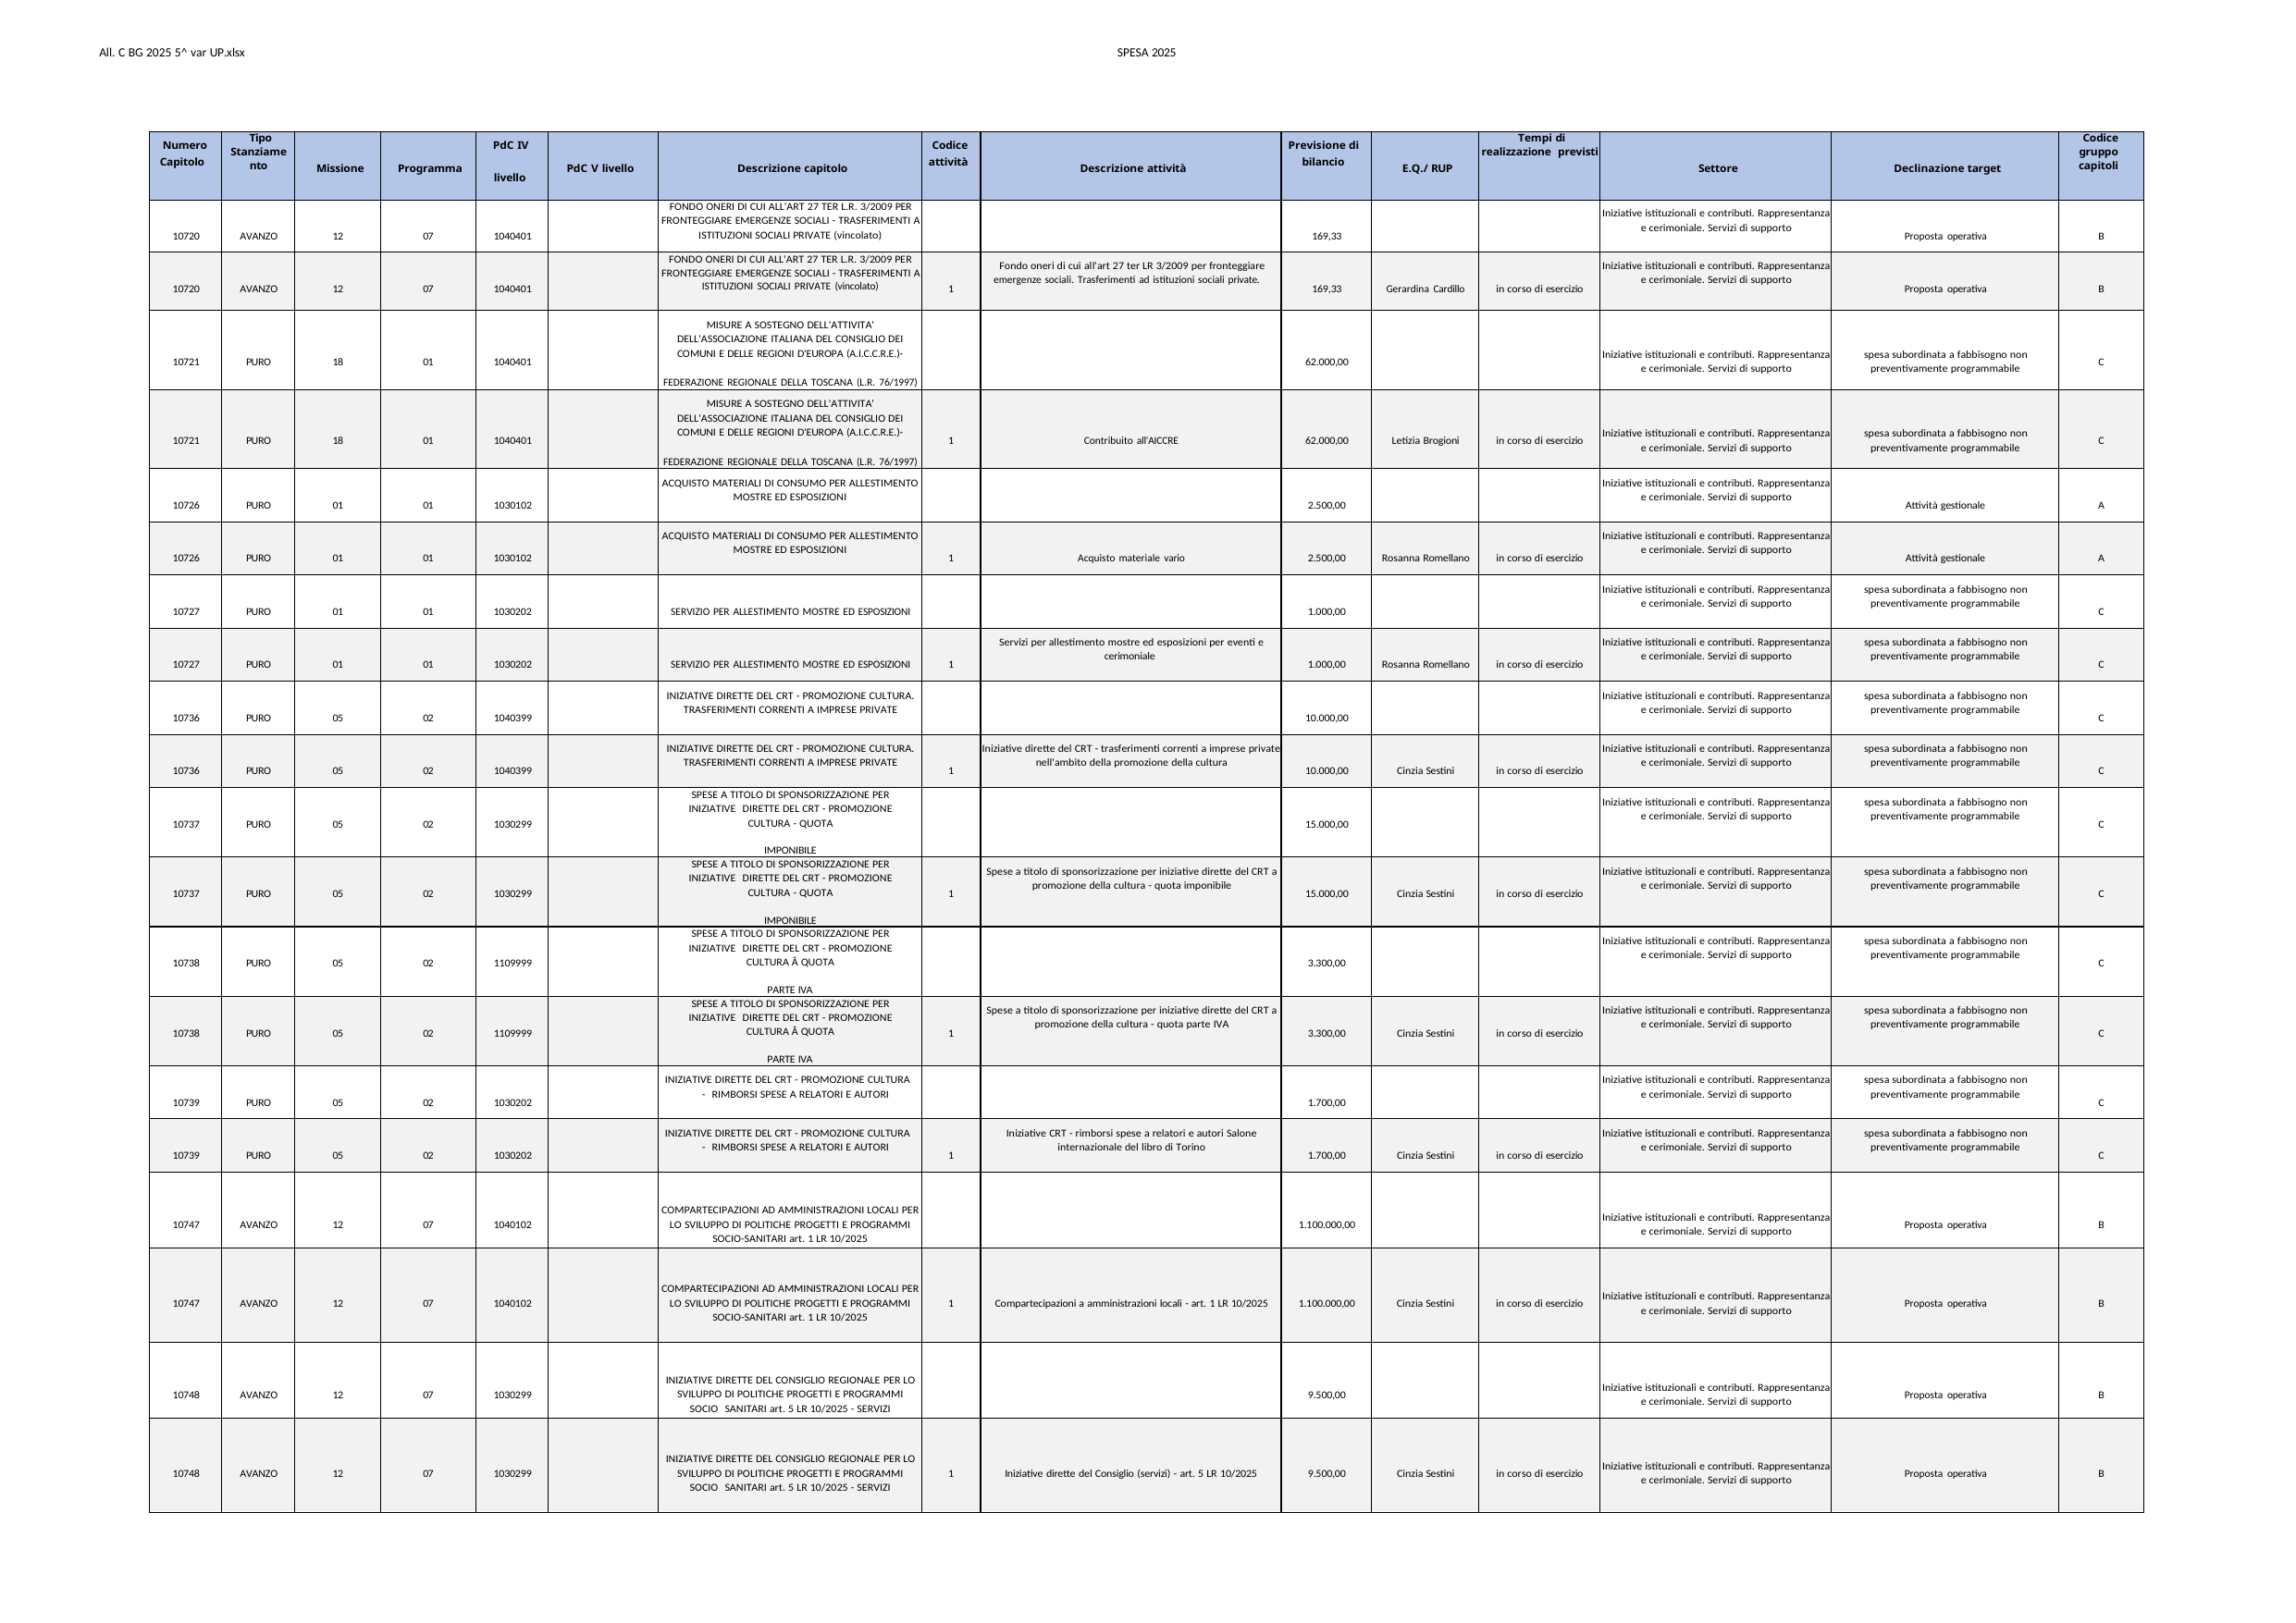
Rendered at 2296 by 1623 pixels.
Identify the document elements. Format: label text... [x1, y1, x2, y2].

table_cell 1030202 [476, 1119, 548, 1172]
table_cell [922, 201, 980, 252]
table_cell 12 [295, 1419, 380, 1511]
table_cell Iniziative CRT - rimborsi spese a relatori e autori Salone internazionale del libro di Torino [981, 1119, 1280, 1172]
table_cell SPESE A TITOLO DI SPONSORIZZAZIONE PER INIZIATIVE DIRETTE DEL CRT - PROMOZIONE CULTURA Â QUOTA PARTE IVA [659, 997, 921, 1065]
table_cell PURO [222, 788, 294, 856]
table_cell spesa subordinata a fabbisogno non preventivamente programmabile [1832, 311, 2058, 389]
table_header PdC IV livello [476, 132, 548, 200]
table_cell Iniziative istituzionali e contributi. Rappresentanza e cerimoniale. Servizi di supporto [1600, 523, 1831, 574]
table_cell 02 [381, 682, 475, 733]
table_cell Proposta operativa [1832, 1248, 2058, 1342]
table_cell [549, 1248, 658, 1342]
table_cell INIZIATIVE DIRETTE DEL CRT - PROMOZIONE CULTURA. TRASFERIMENTI CORRENTI A IMPRESE PRIVATE [659, 735, 921, 787]
table_cell [981, 469, 1280, 521]
table_cell 1030202 [476, 629, 548, 681]
table_cell [1479, 311, 1599, 389]
table_cell 1030102 [476, 469, 548, 521]
table_cell 10736 [150, 735, 221, 787]
table_cell 1.700,00 [1282, 1119, 1371, 1172]
table_cell [1372, 1173, 1478, 1248]
table_cell 1 [922, 735, 980, 787]
table_cell spesa subordinata a fabbisogno non preventivamente programmabile [1832, 1119, 2058, 1172]
table_cell 10738 [150, 997, 221, 1065]
table_cell [549, 1419, 658, 1511]
table_cell C [2059, 1066, 2143, 1118]
table_cell 10.000,00 [1282, 735, 1371, 787]
table_cell [981, 928, 1280, 996]
table_cell 01 [295, 629, 380, 681]
table_cell spesa subordinata a fabbisogno non preventivamente programmabile [1832, 997, 2058, 1065]
table_cell B [2059, 1419, 2143, 1511]
table_cell Acquisto materiale vario [981, 523, 1280, 574]
table_cell 1 [922, 390, 980, 468]
table_cell 01 [295, 575, 380, 627]
table_cell Iniziative istituzionali e contributi. Rappresentanza e cerimoniale. Servizi di supporto [1600, 1419, 1831, 1511]
table_cell Cinzia Sestini [1372, 735, 1478, 787]
table_cell [1372, 469, 1478, 521]
table_cell 01 [381, 469, 475, 521]
table_cell [549, 857, 658, 926]
table_cell Iniziative istituzionali e contributi. Rappresentanza e cerimoniale. Servizi di supporto [1600, 1173, 1831, 1248]
table_cell [1479, 682, 1599, 733]
table_cell 3.300,00 [1282, 928, 1371, 996]
table_cell 1 [922, 857, 980, 926]
table_cell Proposta operativa [1832, 1419, 2058, 1511]
table_cell [549, 575, 658, 627]
table_cell spesa subordinata a fabbisogno non preventivamente programmabile [1832, 788, 2058, 856]
table_cell 169,33 [1282, 201, 1371, 252]
table_cell 1 [922, 523, 980, 574]
table_cell B [2059, 1173, 2143, 1248]
table_cell C [2059, 997, 2143, 1065]
table_cell 1 [922, 252, 980, 310]
table_cell 1040102 [476, 1248, 548, 1342]
table_cell [1372, 788, 1478, 856]
table_cell [922, 1343, 980, 1418]
table_cell PURO [222, 857, 294, 926]
table_cell [922, 311, 980, 389]
table_cell 05 [295, 997, 380, 1065]
table_cell Proposta operativa [1832, 201, 2058, 252]
table_cell 10.000,00 [1282, 682, 1371, 733]
table_cell SPESE A TITOLO DI SPONSORIZZAZIONE PER INIZIATIVE DIRETTE DEL CRT - PROMOZIONE CULTURA - QUOTA IMPONIBILE [659, 788, 921, 856]
table_cell 05 [295, 857, 380, 926]
table_cell AVANZO [222, 252, 294, 310]
table_cell PURO [222, 735, 294, 787]
table_cell 62.000,00 [1282, 311, 1371, 389]
table_cell 1.100.000,00 [1282, 1248, 1371, 1342]
table_cell C [2059, 928, 2143, 996]
table_cell PURO [222, 682, 294, 733]
table_cell [981, 788, 1280, 856]
table_cell 02 [381, 997, 475, 1065]
table_cell spesa subordinata a fabbisogno non preventivamente programmabile [1832, 575, 2058, 627]
table_cell 05 [295, 788, 380, 856]
table_cell 05 [295, 1119, 380, 1172]
table_cell [549, 1066, 658, 1118]
table_cell spesa subordinata a fabbisogno non preventivamente programmabile [1832, 928, 2058, 996]
table_cell PURO [222, 523, 294, 574]
table_cell [1479, 575, 1599, 627]
table_header Descrizione capitolo [659, 132, 921, 200]
table_cell 10727 [150, 629, 221, 681]
table_cell PURO [222, 629, 294, 681]
table_cell 10737 [150, 857, 221, 926]
table_cell 1 [922, 1119, 980, 1172]
table_cell spesa subordinata a fabbisogno non preventivamente programmabile [1832, 1066, 2058, 1118]
table_cell 05 [295, 928, 380, 996]
table_cell 02 [381, 735, 475, 787]
table_cell AVANZO [222, 1419, 294, 1511]
table_cell in corso di esercizio [1479, 1248, 1599, 1342]
table_cell [1479, 928, 1599, 996]
table_cell 3.300,00 [1282, 997, 1371, 1065]
table_cell C [2059, 311, 2143, 389]
table_cell 15.000,00 [1282, 857, 1371, 926]
table_cell 05 [295, 1066, 380, 1118]
table_cell Attività gestionale [1832, 469, 2058, 521]
table_cell C [2059, 575, 2143, 627]
table_cell 10747 [150, 1173, 221, 1248]
table_cell spesa subordinata a fabbisogno non preventivamente programmabile [1832, 682, 2058, 733]
table_cell 12 [295, 201, 380, 252]
table_cell 1030299 [476, 1419, 548, 1511]
table_cell Cinzia Sestini [1372, 857, 1478, 926]
table_cell C [2059, 1119, 2143, 1172]
table_cell in corso di esercizio [1479, 997, 1599, 1065]
table_cell 10726 [150, 469, 221, 521]
table_cell 02 [381, 1066, 475, 1118]
table_cell PURO [222, 1066, 294, 1118]
table_cell Cinzia Sestini [1372, 1419, 1478, 1511]
table_cell 10739 [150, 1066, 221, 1118]
table_cell [549, 523, 658, 574]
table_cell Iniziative istituzionali e contributi. Rappresentanza e cerimoniale. Servizi di supporto [1600, 252, 1831, 310]
table_cell 10747 [150, 1248, 221, 1342]
table_cell 12 [295, 252, 380, 310]
table_cell Spese a titolo di sponsorizzazione per iniziative dirette del CRT a promozione della cultura - quota imponibile [981, 857, 1280, 926]
table_cell [981, 575, 1280, 627]
table_cell 2.500,00 [1282, 523, 1371, 574]
table_cell 15.000,00 [1282, 788, 1371, 856]
table_cell 07 [381, 1343, 475, 1418]
table_cell PURO [222, 1119, 294, 1172]
table_cell 1030102 [476, 523, 548, 574]
table_cell A [2059, 523, 2143, 574]
table_header Programma [381, 132, 475, 200]
table_cell Rosanna Romellano [1372, 629, 1478, 681]
table_cell [981, 1066, 1280, 1118]
table_cell in corso di esercizio [1479, 857, 1599, 926]
table_cell [981, 682, 1280, 733]
table_cell B [2059, 1248, 2143, 1342]
table_cell [549, 1173, 658, 1248]
table_cell Compartecipazioni a amministrazioni locali - art. 1 LR 10/2025 [981, 1248, 1280, 1342]
table_header Tipo Stanziame nto [222, 132, 294, 200]
table_cell [549, 997, 658, 1065]
table_cell 1.100.000,00 [1282, 1173, 1371, 1248]
table_cell 1030202 [476, 575, 548, 627]
table_header Missione [295, 132, 380, 200]
table_cell 02 [381, 857, 475, 926]
table_cell 1030299 [476, 1343, 548, 1418]
table_cell 1 [922, 1248, 980, 1342]
table_cell INIZIATIVE DIRETTE DEL CRT - PROMOZIONE CULTURA - RIMBORSI SPESE A RELATORI E AUTORI [659, 1066, 921, 1118]
table_cell 2.500,00 [1282, 469, 1371, 521]
table_cell 01 [381, 311, 475, 389]
table_cell Spese a titolo di sponsorizzazione per iniziative dirette del CRT a promozione della cultura - quota parte IVA [981, 997, 1280, 1065]
table_cell 10720 [150, 252, 221, 310]
table_cell Gerardina Cardillo [1372, 252, 1478, 310]
table_cell [549, 311, 658, 389]
table_cell 12 [295, 1173, 380, 1248]
table_cell AVANZO [222, 1248, 294, 1342]
table_cell 10721 [150, 311, 221, 389]
table_cell FONDO ONERI DI CUI ALL'ART 27 TER L.R. 3/2009 PER FRONTEGGIARE EMERGENZE SOCIALI - TRASFERIMENTI A ISTITUZIONI SOCIALI PRIVATE (vincolato) [659, 252, 921, 310]
table_cell AVANZO [222, 1173, 294, 1248]
table_cell Cinzia Sestini [1372, 1248, 1478, 1342]
table_cell [549, 735, 658, 787]
table_cell spesa subordinata a fabbisogno non preventivamente programmabile [1832, 857, 2058, 926]
table_cell [549, 1343, 658, 1418]
table_cell Iniziative istituzionali e contributi. Rappresentanza e cerimoniale. Servizi di supporto [1600, 575, 1831, 627]
table_cell Proposta operativa [1832, 1343, 2058, 1418]
table_cell 10748 [150, 1419, 221, 1511]
table_cell 1109999 [476, 928, 548, 996]
table_cell B [2059, 1343, 2143, 1418]
table_cell 02 [381, 788, 475, 856]
table_cell [981, 1173, 1280, 1248]
table_cell 10739 [150, 1119, 221, 1172]
table_cell Iniziative istituzionali e contributi. Rappresentanza e cerimoniale. Servizi di supporto [1600, 311, 1831, 389]
table_cell [981, 311, 1280, 389]
table_cell [981, 201, 1280, 252]
table_cell C [2059, 735, 2143, 787]
table_cell [1372, 1066, 1478, 1118]
table_cell C [2059, 390, 2143, 468]
table_cell [922, 788, 980, 856]
table_cell Attività gestionale [1832, 523, 2058, 574]
table_cell 01 [381, 575, 475, 627]
table_cell C [2059, 629, 2143, 681]
table_cell 18 [295, 311, 380, 389]
table_cell Iniziative istituzionali e contributi. Rappresentanza e cerimoniale. Servizi di supporto [1600, 997, 1831, 1065]
table_cell COMPARTECIPAZIONI AD AMMINISTRAZIONI LOCALI PER LO SVILUPPO DI POLITICHE PROGETTI E PROGRAMMI SOCIO-SANITARI art. 1 LR 10/2025 [659, 1173, 921, 1248]
table_cell in corso di esercizio [1479, 629, 1599, 681]
table_cell [1479, 201, 1599, 252]
table_cell [1372, 201, 1478, 252]
table_cell SPESE A TITOLO DI SPONSORIZZAZIONE PER INIZIATIVE DIRETTE DEL CRT - PROMOZIONE CULTURA Â QUOTA PARTE IVA [659, 928, 921, 996]
table_header Declinazione target [1832, 132, 2058, 200]
table_cell Servizi per allestimento mostre ed esposizioni per eventi e cerimoniale [981, 629, 1280, 681]
table_cell INIZIATIVE DIRETTE DEL CONSIGLIO REGIONALE PER LO SVILUPPO DI POLITICHE PROGETTI E PROGRAMMI SOCIO SANITARI art. 5 LR 10/2025 - SERVIZI [659, 1343, 921, 1418]
table_cell ACQUISTO MATERIALI DI CONSUMO PER ALLESTIMENTO MOSTRE ED ESPOSIZIONI [659, 523, 921, 574]
table_cell 1040399 [476, 735, 548, 787]
table_cell [981, 1343, 1280, 1418]
table_cell Iniziative istituzionali e contributi. Rappresentanza e cerimoniale. Servizi di supporto [1600, 469, 1831, 521]
table_cell Iniziative istituzionali e contributi. Rappresentanza e cerimoniale. Servizi di supporto [1600, 201, 1831, 252]
table_cell Iniziative istituzionali e contributi. Rappresentanza e cerimoniale. Servizi di supporto [1600, 390, 1831, 468]
table_cell spesa subordinata a fabbisogno non preventivamente programmabile [1832, 629, 2058, 681]
table_cell 18 [295, 390, 380, 468]
table_cell [549, 928, 658, 996]
table_cell 62.000,00 [1282, 390, 1371, 468]
table_cell [1372, 1343, 1478, 1418]
table_cell 07 [381, 1173, 475, 1248]
table_cell 07 [381, 252, 475, 310]
table_cell 9.500,00 [1282, 1419, 1371, 1511]
table_cell 05 [295, 735, 380, 787]
table_header Numero Capitolo [150, 132, 221, 200]
table_cell 10738 [150, 928, 221, 996]
table_header PdC V livello [549, 132, 658, 200]
table_cell Letizia Brogioni [1372, 390, 1478, 468]
table_cell 1030299 [476, 857, 548, 926]
table_cell INIZIATIVE DIRETTE DEL CRT - PROMOZIONE CULTURA - RIMBORSI SPESE A RELATORI E AUTORI [659, 1119, 921, 1172]
table_cell Fondo oneri di cui all'art 27 ter LR 3/2009 per fronteggiare emergenze sociali. Trasferimenti ad istituzioni sociali private. [981, 252, 1280, 310]
table_cell [922, 469, 980, 521]
table_cell [549, 682, 658, 733]
table_cell 1 [922, 629, 980, 681]
table_cell [922, 682, 980, 733]
table_cell PURO [222, 311, 294, 389]
table_cell in corso di esercizio [1479, 735, 1599, 787]
table_cell in corso di esercizio [1479, 390, 1599, 468]
table_cell Iniziative istituzionali e contributi. Rappresentanza e cerimoniale. Servizi di supporto [1600, 1066, 1831, 1118]
table_cell 07 [381, 201, 475, 252]
table_cell 1.000,00 [1282, 575, 1371, 627]
table_cell [1372, 575, 1478, 627]
table_cell Iniziative istituzionali e contributi. Rappresentanza e cerimoniale. Servizi di supporto [1600, 1248, 1831, 1342]
table_header E.Q./ RUP [1372, 132, 1478, 200]
table_cell COMPARTECIPAZIONI AD AMMINISTRAZIONI LOCALI PER LO SVILUPPO DI POLITICHE PROGETTI E PROGRAMMI SOCIO-SANITARI art. 1 LR 10/2025 [659, 1248, 921, 1342]
table_cell [1372, 682, 1478, 733]
table_cell PURO [222, 575, 294, 627]
table_cell [549, 201, 658, 252]
table_cell 1 [922, 997, 980, 1065]
table_cell FONDO ONERI DI CUI ALL'ART 27 TER L.R. 3/2009 PER FRONTEGGIARE EMERGENZE SOCIALI - TRASFERIMENTI A ISTITUZIONI SOCIALI PRIVATE (vincolato) [659, 201, 921, 252]
table_cell in corso di esercizio [1479, 252, 1599, 310]
table_cell SERVIZIO PER ALLESTIMENTO MOSTRE ED ESPOSIZIONI [659, 575, 921, 627]
table_cell [1479, 788, 1599, 856]
table_cell 1040401 [476, 252, 548, 310]
table_cell 1040401 [476, 311, 548, 389]
table_cell 07 [381, 1248, 475, 1342]
table_cell [549, 252, 658, 310]
table_cell 10736 [150, 682, 221, 733]
table_cell [549, 788, 658, 856]
table_cell in corso di esercizio [1479, 1419, 1599, 1511]
table_cell Iniziative istituzionali e contributi. Rappresentanza e cerimoniale. Servizi di supporto [1600, 682, 1831, 733]
table_cell [1479, 1066, 1599, 1118]
table_cell 1109999 [476, 997, 548, 1065]
table_cell 1040102 [476, 1173, 548, 1248]
table_cell Iniziative istituzionali e contributi. Rappresentanza e cerimoniale. Servizi di supporto [1600, 857, 1831, 926]
table_cell C [2059, 857, 2143, 926]
table_cell 10721 [150, 390, 221, 468]
table_cell 1 [922, 1419, 980, 1511]
table_cell B [2059, 252, 2143, 310]
table_cell C [2059, 788, 2143, 856]
table_cell 169,33 [1282, 252, 1371, 310]
table_cell 01 [381, 629, 475, 681]
table_cell 10726 [150, 523, 221, 574]
table_cell PURO [222, 997, 294, 1065]
table_cell INIZIATIVE DIRETTE DEL CONSIGLIO REGIONALE PER LO SVILUPPO DI POLITICHE PROGETTI E PROGRAMMI SOCIO SANITARI art. 5 LR 10/2025 - SERVIZI [659, 1419, 921, 1511]
table_cell 1040401 [476, 201, 548, 252]
table_cell Iniziative istituzionali e contributi. Rappresentanza e cerimoniale. Servizi di supporto [1600, 735, 1831, 787]
table_cell A [2059, 469, 2143, 521]
table_header Descrizione attività [981, 132, 1280, 200]
table_cell C [2059, 682, 2143, 733]
table_cell Cinzia Sestini [1372, 997, 1478, 1065]
table_cell Cinzia Sestini [1372, 1119, 1478, 1172]
table_cell Contribuito all'AICCRE [981, 390, 1280, 468]
table_cell PURO [222, 469, 294, 521]
table_cell Iniziative istituzionali e contributi. Rappresentanza e cerimoniale. Servizi di supporto [1600, 1343, 1831, 1418]
table_cell SERVIZIO PER ALLESTIMENTO MOSTRE ED ESPOSIZIONI [659, 629, 921, 681]
table_cell [549, 469, 658, 521]
table_cell [922, 928, 980, 996]
table_cell 02 [381, 1119, 475, 1172]
table_cell PURO [222, 390, 294, 468]
table_cell spesa subordinata a fabbisogno non preventivamente programmabile [1832, 390, 2058, 468]
table_cell [922, 575, 980, 627]
table_cell B [2059, 201, 2143, 252]
table_cell 01 [295, 523, 380, 574]
table_cell Iniziative dirette del CRT - trasferimenti correnti a imprese private nell'ambito della promozione della cultura [981, 735, 1280, 787]
table_cell [922, 1173, 980, 1248]
table_cell [1372, 311, 1478, 389]
table_cell 1.700,00 [1282, 1066, 1371, 1118]
table_cell 10727 [150, 575, 221, 627]
table_cell Iniziative istituzionali e contributi. Rappresentanza e cerimoniale. Servizi di supporto [1600, 788, 1831, 856]
table_cell [922, 1066, 980, 1118]
table_cell Iniziative istituzionali e contributi. Rappresentanza e cerimoniale. Servizi di supporto [1600, 629, 1831, 681]
table_cell 12 [295, 1248, 380, 1342]
table_cell Iniziative dirette del Consiglio (servizi) - art. 5 LR 10/2025 [981, 1419, 1280, 1511]
table_cell Iniziative istituzionali e contributi. Rappresentanza e cerimoniale. Servizi di supporto [1600, 928, 1831, 996]
table_cell in corso di esercizio [1479, 1119, 1599, 1172]
table_cell 05 [295, 682, 380, 733]
table_cell 1040401 [476, 390, 548, 468]
table_cell INIZIATIVE DIRETTE DEL CRT - PROMOZIONE CULTURA. TRASFERIMENTI CORRENTI A IMPRESE PRIVATE [659, 682, 921, 733]
table_cell SPESE A TITOLO DI SPONSORIZZAZIONE PER INIZIATIVE DIRETTE DEL CRT - PROMOZIONE CULTURA - QUOTA IMPONIBILE [659, 857, 921, 926]
table_cell PURO [222, 928, 294, 996]
table_cell [1479, 1343, 1599, 1418]
table_header Codice attività [922, 132, 980, 200]
table_cell 10737 [150, 788, 221, 856]
table_cell 12 [295, 1343, 380, 1418]
table_cell 1030202 [476, 1066, 548, 1118]
table_cell ACQUISTO MATERIALI DI CONSUMO PER ALLESTIMENTO MOSTRE ED ESPOSIZIONI [659, 469, 921, 521]
table_cell 10748 [150, 1343, 221, 1418]
table_cell Iniziative istituzionali e contributi. Rappresentanza e cerimoniale. Servizi di supporto [1600, 1119, 1831, 1172]
table_cell Proposta operativa [1832, 1173, 2058, 1248]
table_cell [1372, 928, 1478, 996]
table_header Settore [1600, 132, 1831, 200]
table_cell Proposta operativa [1832, 252, 2058, 310]
table_cell [1479, 469, 1599, 521]
table_cell 01 [381, 523, 475, 574]
table_header Previsione di bilancio [1282, 132, 1371, 200]
table_cell 01 [381, 390, 475, 468]
table_cell 01 [295, 469, 380, 521]
table_cell [549, 390, 658, 468]
table_cell AVANZO [222, 1343, 294, 1418]
table_cell 1.000,00 [1282, 629, 1371, 681]
table_cell Rosanna Romellano [1372, 523, 1478, 574]
table_cell MISURE A SOSTEGNO DELL'ATTIVITA' DELL'ASSOCIAZIONE ITALIANA DEL CONSIGLIO DEI COMUNI E DELLE REGIONI D'EUROPA (A.I.C.C.R.E.)- FEDERAZIONE REGIONALE DELLA TOSCANA (L.R. 76/1997) [659, 311, 921, 389]
table_cell in corso di esercizio [1479, 523, 1599, 574]
table_cell 02 [381, 928, 475, 996]
table_cell [549, 1119, 658, 1172]
table_cell spesa subordinata a fabbisogno non preventivamente programmabile [1832, 735, 2058, 787]
table_cell 07 [381, 1419, 475, 1511]
table_header Tempi di realizzazione previsti [1479, 132, 1599, 200]
table_cell 9.500,00 [1282, 1343, 1371, 1418]
table_cell 10720 [150, 201, 221, 252]
table_cell [1479, 1173, 1599, 1248]
table_cell 1030299 [476, 788, 548, 856]
table_header Codice gruppo capitoli [2059, 132, 2143, 200]
table_cell AVANZO [222, 201, 294, 252]
table_cell MISURE A SOSTEGNO DELL'ATTIVITA' DELL'ASSOCIAZIONE ITALIANA DEL CONSIGLIO DEI COMUNI E DELLE REGIONI D'EUROPA (A.I.C.C.R.E.)- FEDERAZIONE REGIONALE DELLA TOSCANA (L.R. 76/1997) [659, 390, 921, 468]
table_cell [549, 629, 658, 681]
table_cell 1040399 [476, 682, 548, 733]
